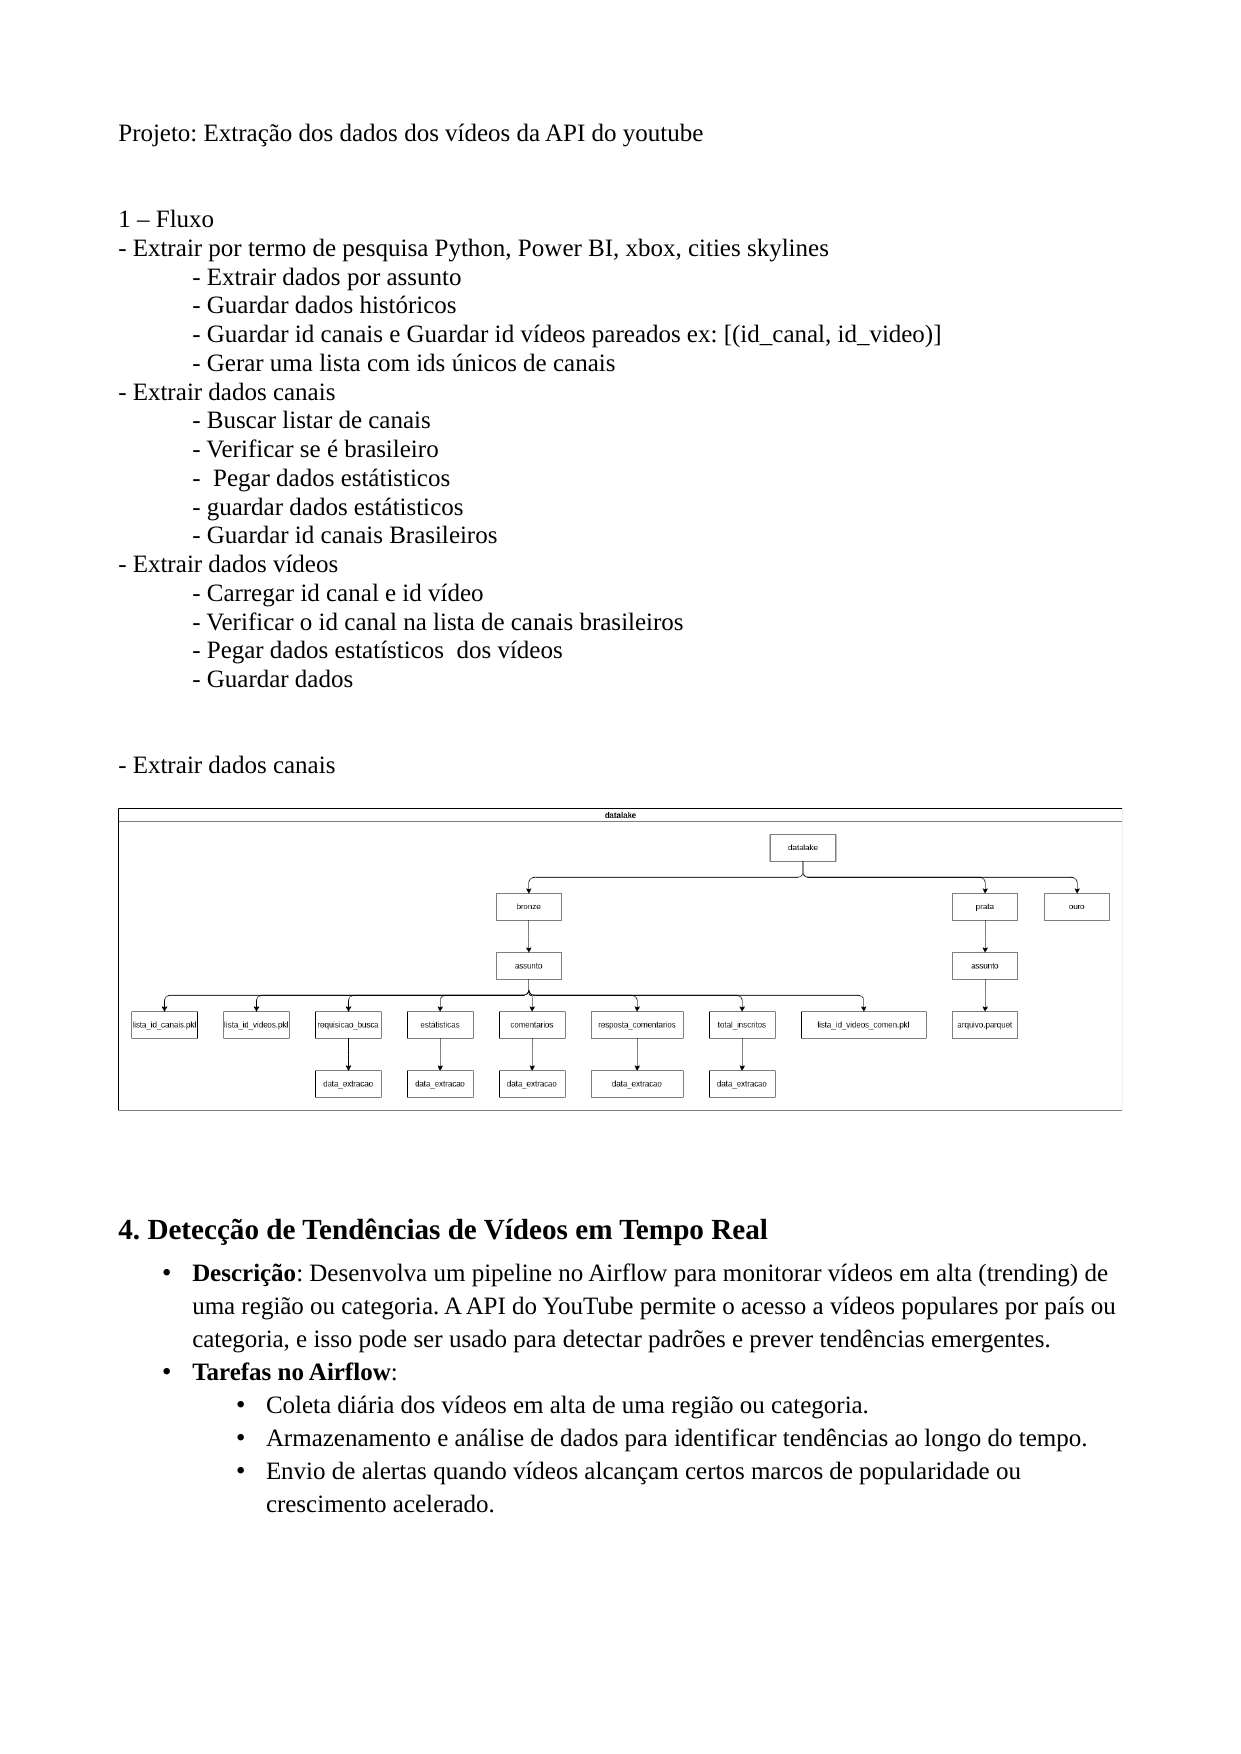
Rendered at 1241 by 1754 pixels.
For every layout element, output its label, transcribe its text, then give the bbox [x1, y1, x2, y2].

text - Verificar se é brasileiro [118, 434, 1122, 463]
list Coleta diária dos vídeos em alta de uma região ou categoria. [236, 1390, 1122, 1419]
text - Guardar id canais Brasileiros [118, 521, 1122, 549]
subtitle 4. Detecção de Tendências de Vídeos em Tempo Real [118, 1212, 1122, 1245]
text - Extrair dados canais [118, 751, 1122, 779]
text - Extrair por termo de pesquisa Python, Power BI, xbox, cities skylines [118, 233, 1122, 262]
text - Pegar dados estátisticos [118, 463, 1122, 492]
text - Carregar id canal e id vídeo [118, 578, 1122, 607]
text - Extrair dados por assunto [118, 262, 1122, 291]
list Envio de alertas quando vídeos alcançam certos marcos de popularidade ou crescimento acelerado. [236, 1456, 1122, 1518]
text - Pegar dados estatísticos dos vídeos [118, 636, 1122, 664]
picture [118, 808, 1123, 1111]
list Armazenamento e análise de dados para identificar tendências ao longo do tempo. [236, 1423, 1122, 1452]
text - Gerar uma lista com ids únicos de canais [118, 348, 1122, 377]
text - Buscar listar de canais [118, 406, 1122, 434]
text 1 – Fluxo [118, 204, 1122, 233]
text - Verificar o id canal na lista de canais brasileiros [118, 607, 1122, 636]
text - Extrair dados vídeos [118, 549, 1122, 578]
text - Guardar id canais e Guardar id vídeos pareados ex: [(id_canal, id_video)] [118, 319, 1122, 348]
text - Extrair dados canais [118, 377, 1122, 406]
text - Guardar dados históricos [118, 291, 1122, 319]
text Projeto: Extração dos dados dos vídeos da API do youtube [118, 118, 1122, 147]
text - guardar dados estátisticos [118, 492, 1122, 521]
list Descrição: Desenvolva um pipeline no Airflow para monitorar vídeos em alta (trending) de uma região ou categoria. A API do YouTube permite o acesso a vídeos populares por país ou categoria, e isso pode ser usado para detectar padrões e prever tendências emergentes. [162, 1258, 1122, 1353]
list Tarefas no Airflow: [162, 1357, 1122, 1386]
text - Guardar dados [118, 664, 1122, 693]
